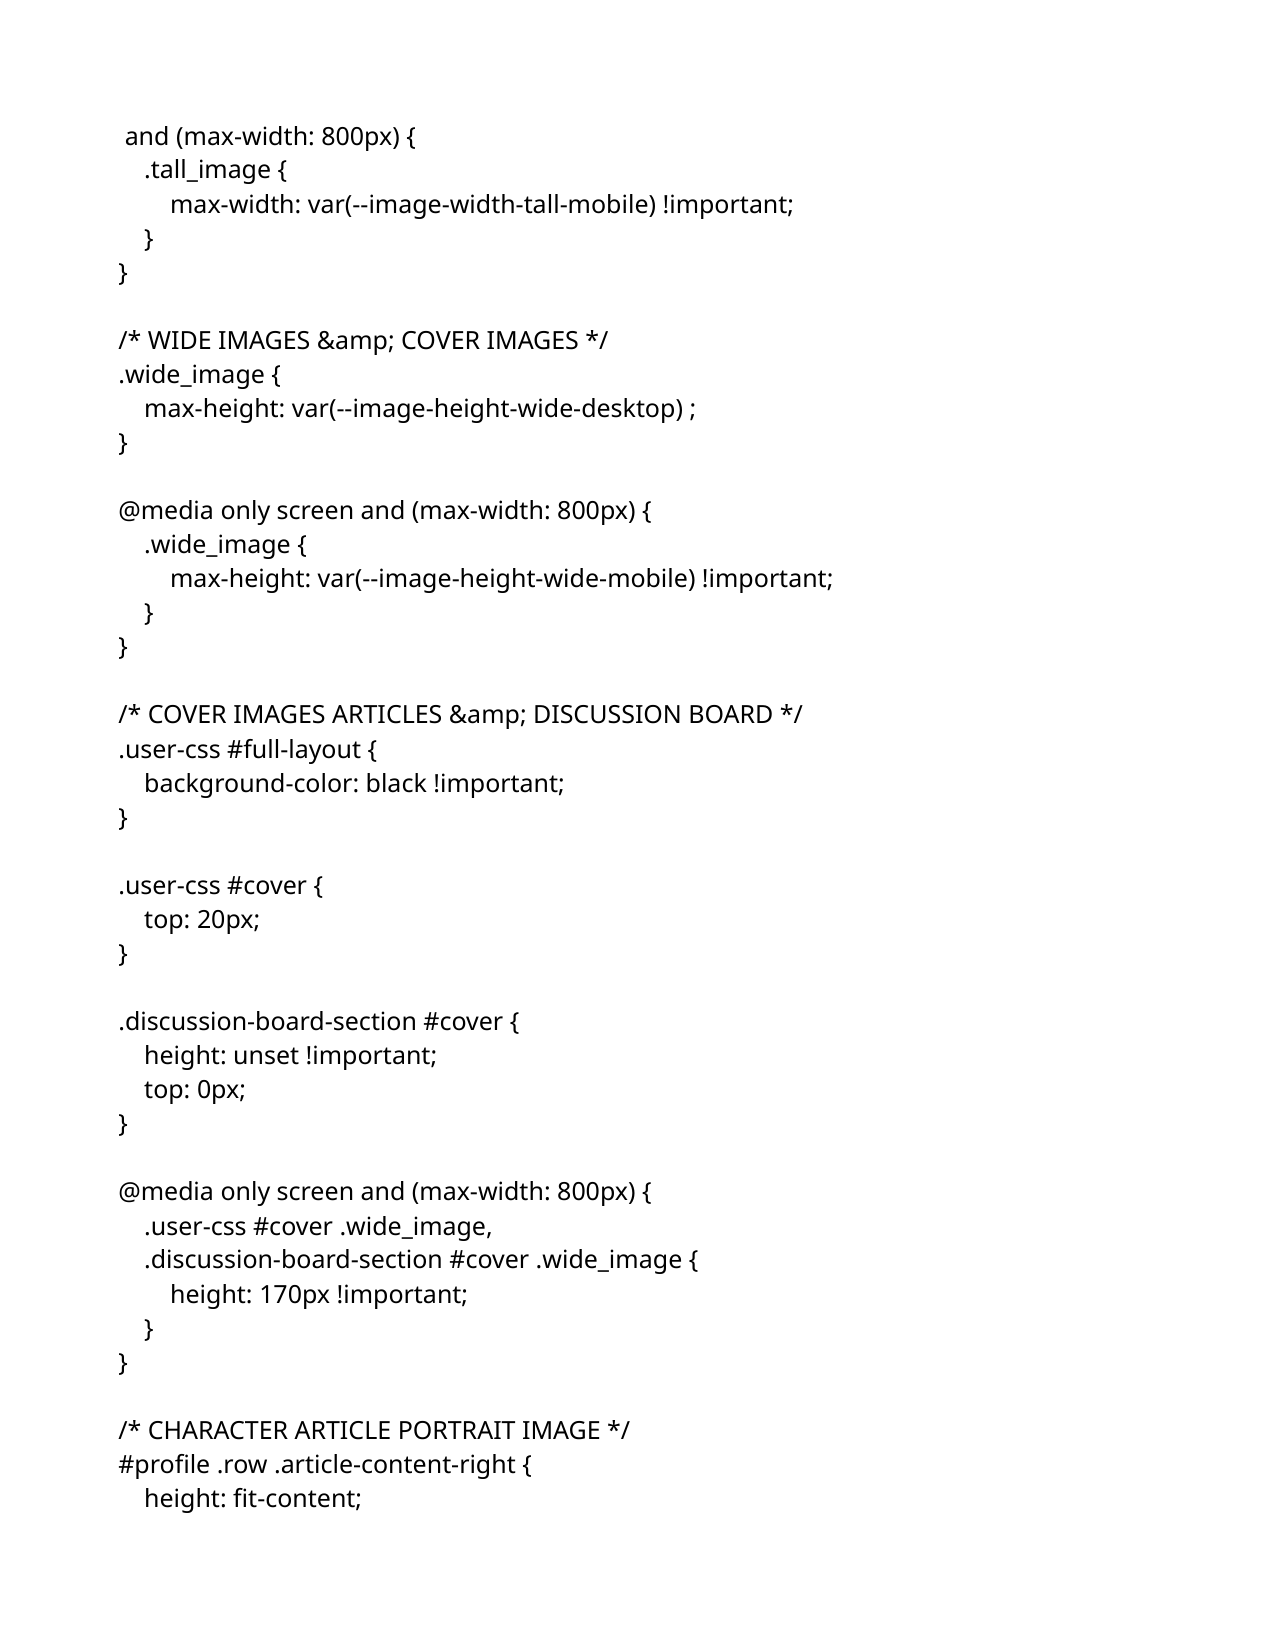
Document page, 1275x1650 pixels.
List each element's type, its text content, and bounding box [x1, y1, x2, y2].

text and (max-width: 800px) { .tall_image { max-width: var(--image-width-tall-mobile) !important; } } /* WIDE IMAGES &amp; COVER IMAGES */ .wide_image { max-height: var(--image-height-wide-desktop) ; } @media only screen and (max-width: 800px) { .wide_image { max-height: var(--image-height-wide-mobile) !important; } } /* COVER IMAGES ARTICLES &amp; DISCUSSION BOARD */ .user-css #full-layout { background-color: black !important; } .user-css #cover { top: 20px; } .discussion-board-section #cover { height: unset !important; top: 0px; } @media only screen and (max-width: 800px) { .user-css #cover .wide_image, .discussion-board-section #cover .wide_image { height: 170px !important; } } /* CHARACTER ARTICLE PORTRAIT IMAGE */ #profile .row .article-content-right { height: fit-content; [118, 118, 1157, 1515]
